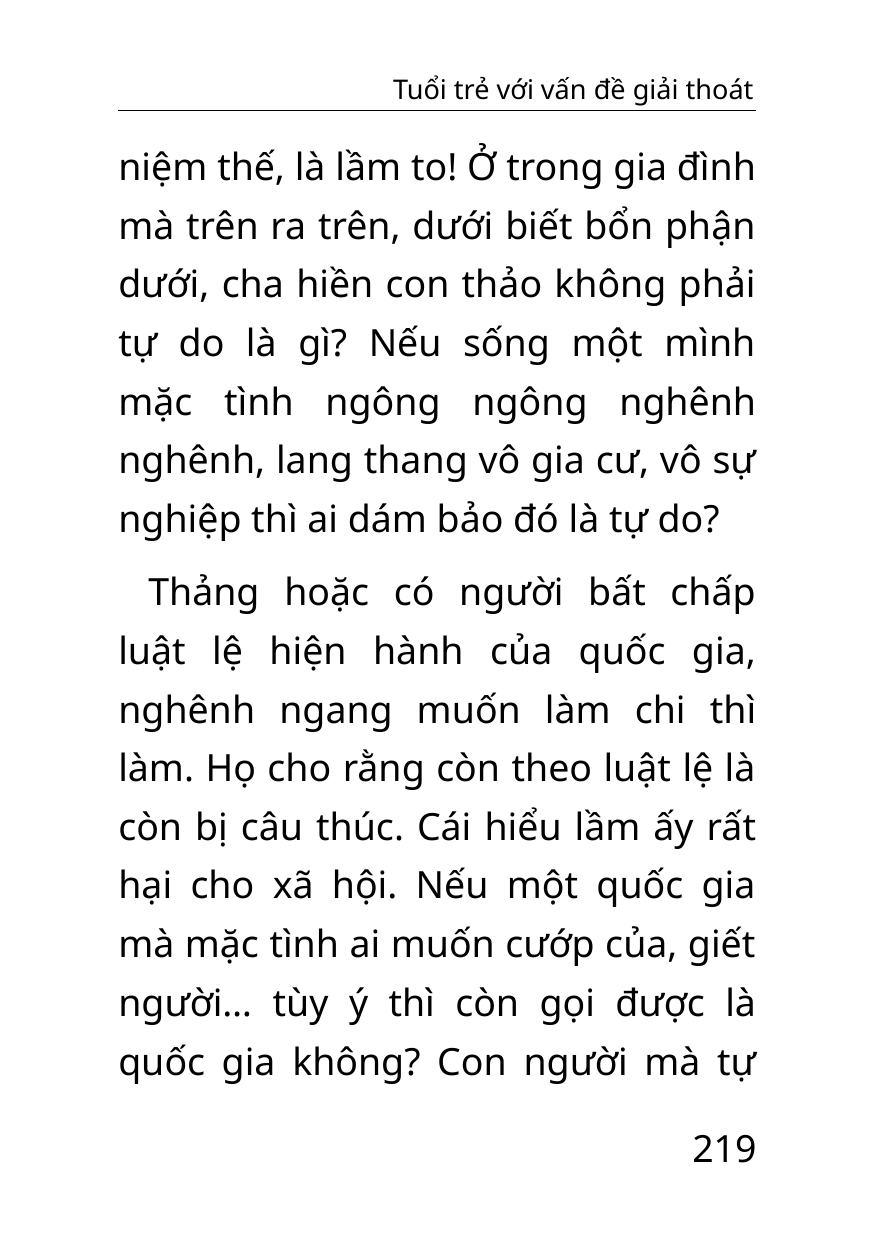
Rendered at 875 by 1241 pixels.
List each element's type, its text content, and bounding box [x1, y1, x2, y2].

text niệm thế, là lầm to! Ở trong gia đình mà trên ra trên, dưới biết bổn phận dưới, cha hiền con thảo không phải tự do là gì? Nếu sống một mình mặc tình ngông ngông nghênh nghênh, lang thang vô gia cư, vô sự nghiệp thì ai dám bảo đó là tự do? [118, 141, 756, 543]
text Thảng hoặc có người bất chấp luật lệ hiện hành của quốc gia, nghênh ngang muốn làm chi thì làm. Họ cho rằng còn theo luật lệ là còn bị câu thúc. Cái hiểu lầm ấy rất hại cho xã hội. Nếu một quốc gia mà mặc tình ai muốn cướp của, giết người… tùy ý thì còn gọi được là quốc gia không? Con người mà tự [118, 566, 756, 1086]
